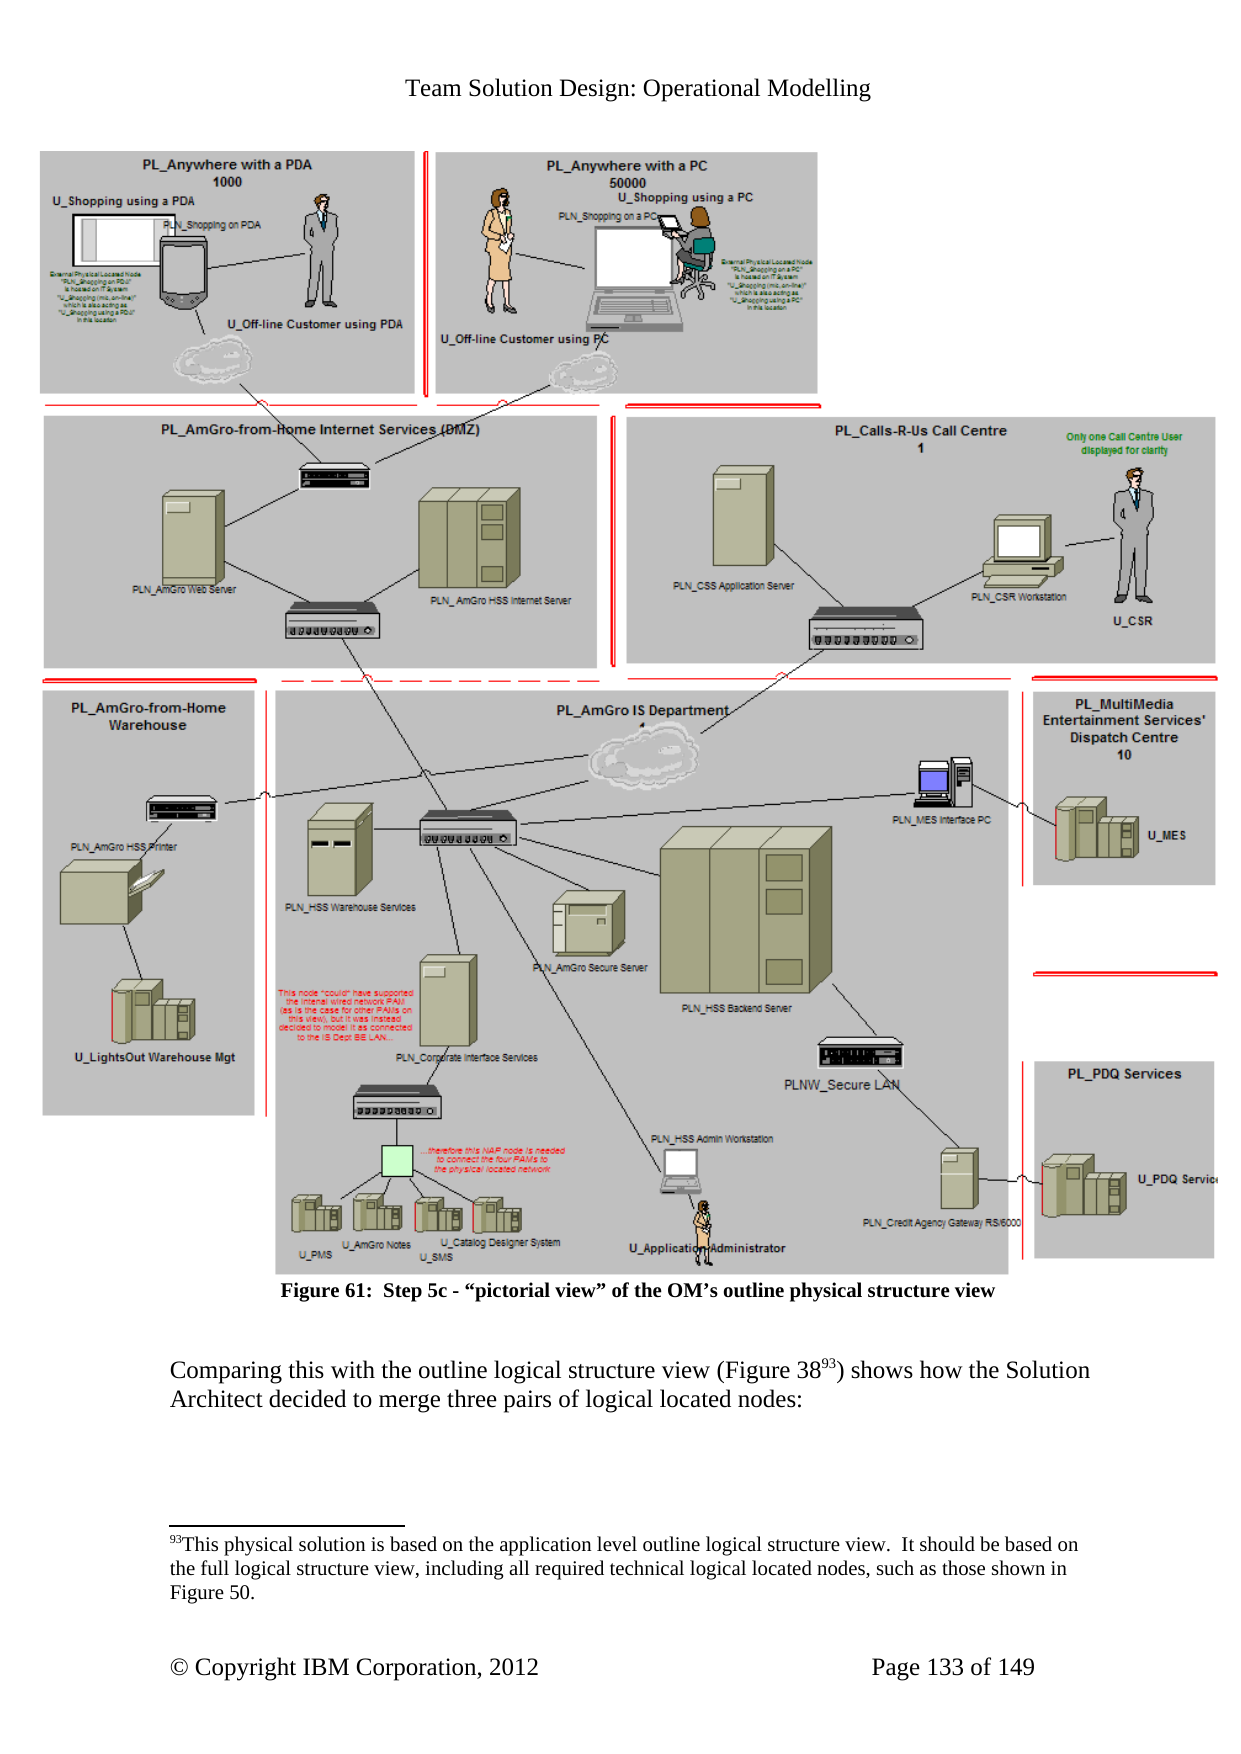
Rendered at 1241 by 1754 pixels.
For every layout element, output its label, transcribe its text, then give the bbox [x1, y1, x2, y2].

text Figure 61: Step 5c - “pictorial view” of the OM’s outline physical structure view [169, 1278, 1107, 1302]
picture [39, 151, 1218, 1277]
text This physical solution is based on the application level outline logical structure view. It should be based on the full logical structure view, including all required technical logical located nodes, such as those shown in Figure 50. [169, 1532, 1107, 1604]
text Comparing this with the outline logical structure view (Figure 38) shows how the Solution Architect decided to merge three pairs of logical located nodes: [169, 1355, 1107, 1412]
